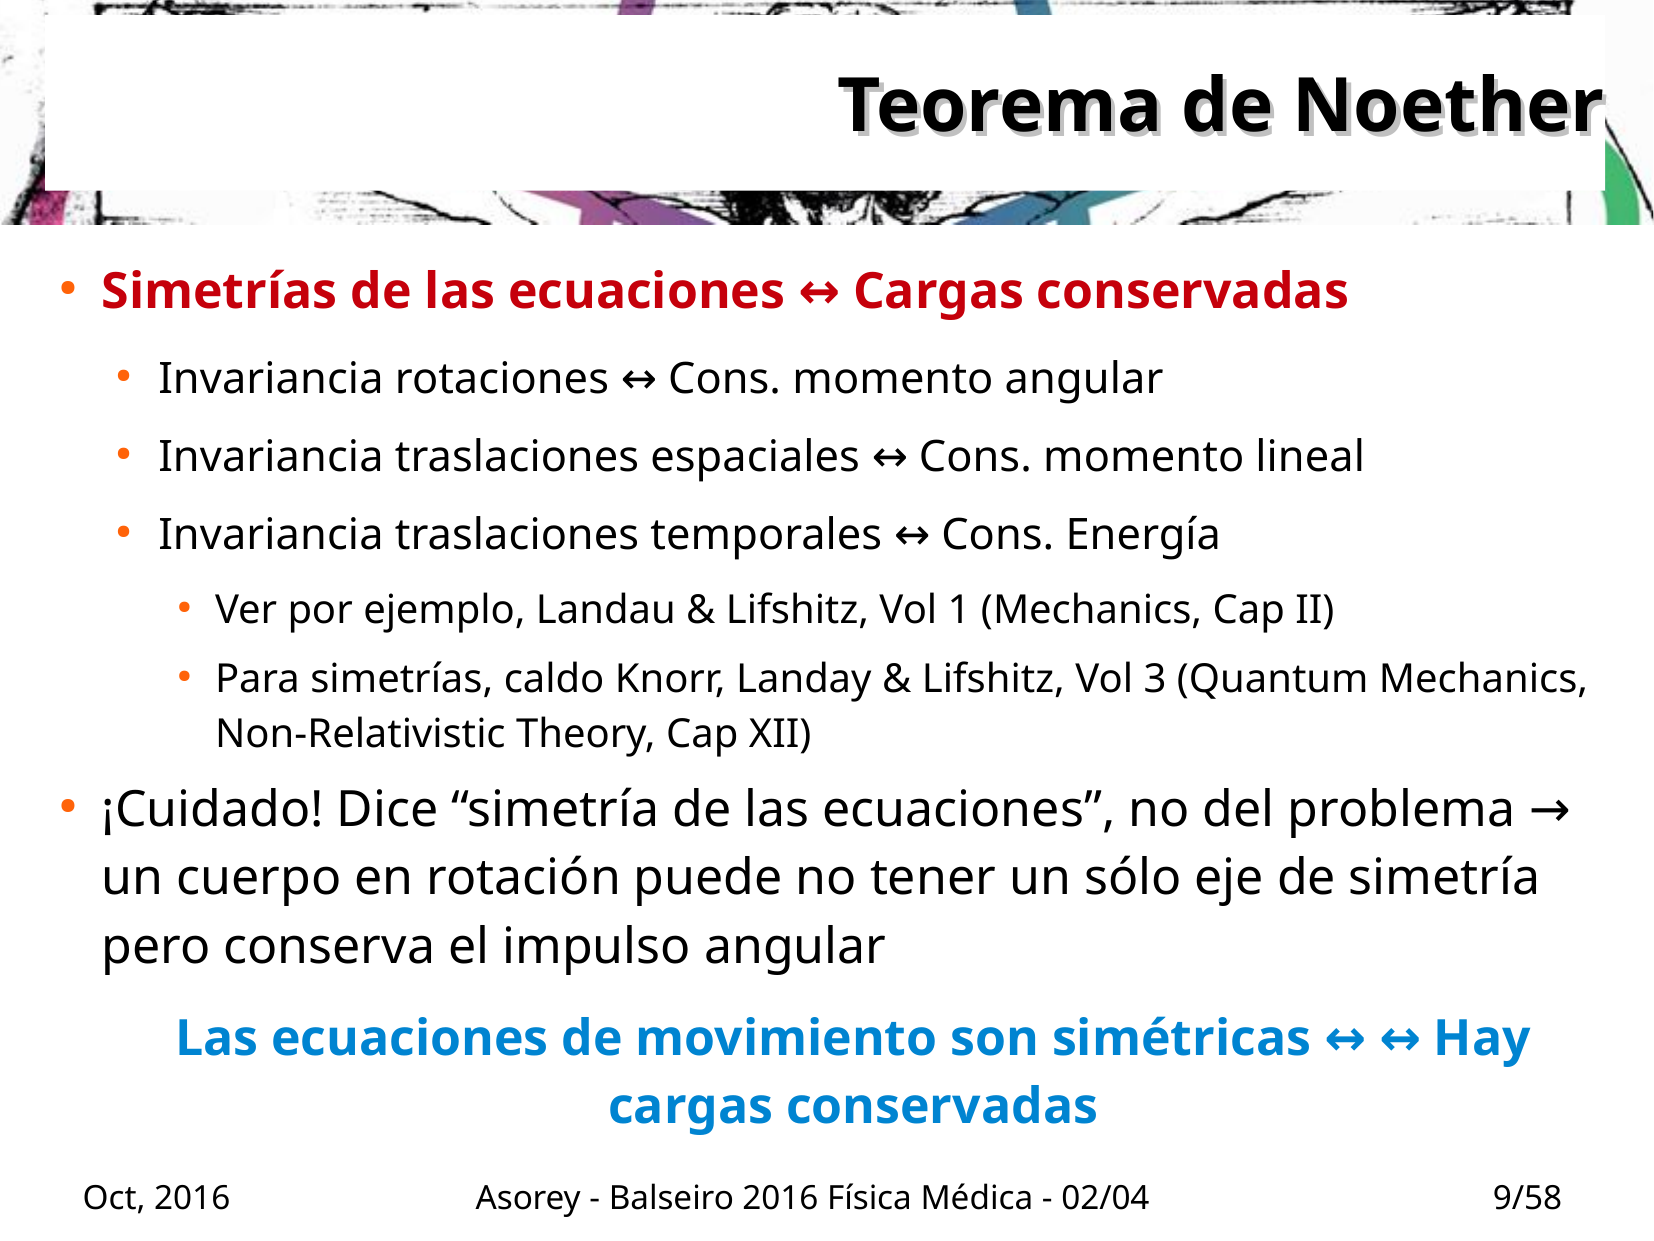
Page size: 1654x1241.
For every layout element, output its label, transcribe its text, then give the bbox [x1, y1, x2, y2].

picture [0, 0, 1654, 225]
title Teorema de Noether [45, 15, 1606, 191]
list Simetrías de las ecuaciones ↔ Cargas conservadas Invariancia rotaciones ↔ Cons. momento angular Invariancia traslaciones espaciales ↔ Cons. momento lineal Invariancia traslaciones temporales ↔ Cons. Energía Ver por ejemplo, Landau & Lifshitz, Vol 1 (Mechanics, Cap II) Para simetrías, caldo Knorr, Landay & Lifshitz, Vol 3 (Quantum Mechanics, Non-Relativistic Theory, Cap XII) ¡Cuidado! Dice “simetría de las ecuaciones”, no del problema → un cuerpo en rotación puede no tener un sólo eje de simetría pero conserva el impulso angular Las ecuaciones de movimiento son simétricas ↔ ↔ Hay cargas conservadas [45, 255, 1606, 1156]
